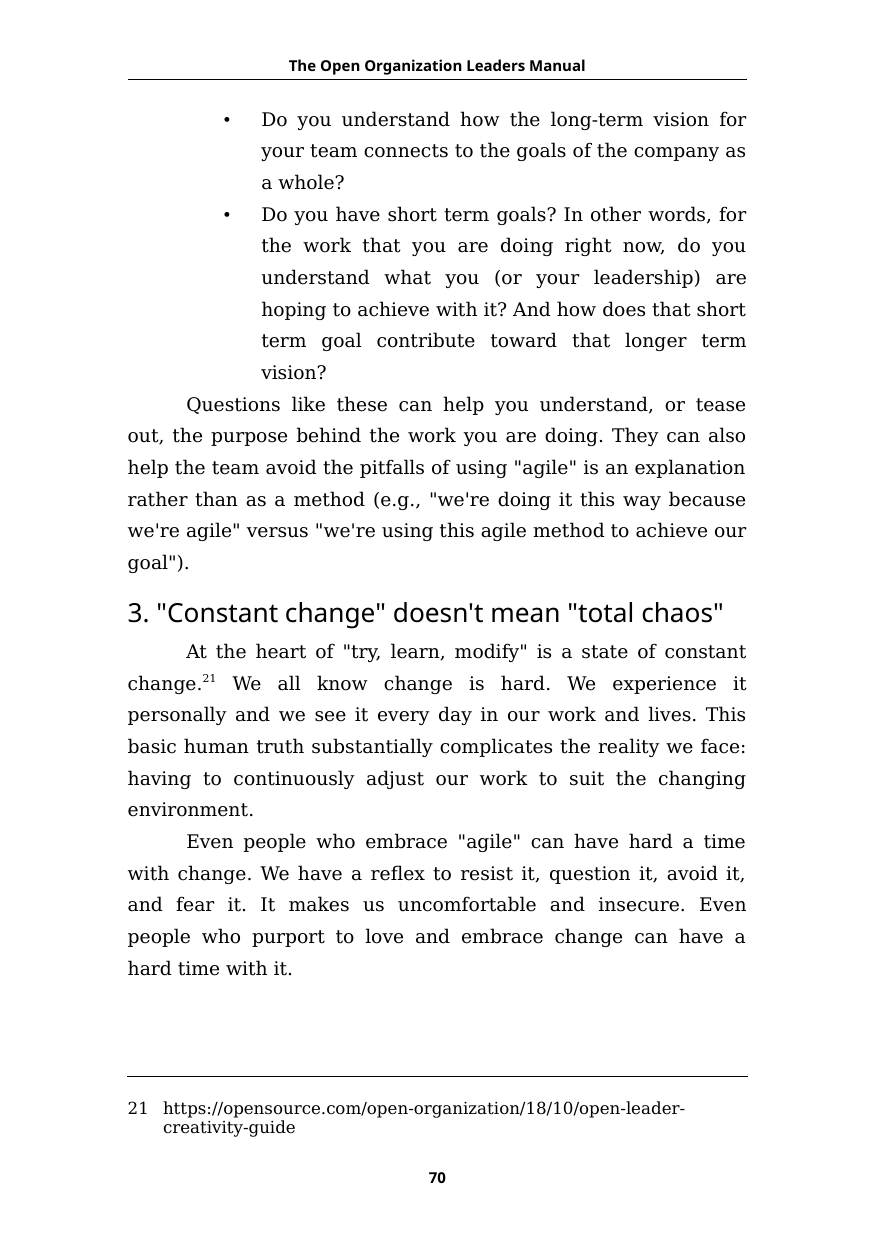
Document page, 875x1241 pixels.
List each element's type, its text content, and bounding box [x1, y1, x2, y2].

text Questions like these can help you understand, or tease out, the purpose behind the work you are doing. They can also help the team avoid the pitfalls of using "agile" is an explanation rather than as a method (e.g., "we're doing it this way because we're agile" versus "we're using this agile method to achieve our goal"). [127, 394, 747, 574]
text Even people who embrace "agile" can have hard a time with change. We have a reflex to resist it, question it, avoid it, and fear it. It makes us uncomfortable and insecure. Even people who purport to love and embrace change can have a hard time with it. [127, 831, 747, 980]
subtitle 3. "Constant change" doesn't mean "total chaos" [127, 598, 747, 629]
list Do you understand how the long-term vision for your team connects to the goals of the company as a whole? [223, 109, 747, 194]
list Do you have short term goals? In other words, for the work that you are doing right now, do you understand what you (or your leadership) are hoping to achieve with it? And how does that short term goal contribute toward that longer term vision? [223, 204, 747, 384]
text https://opensource.com/open-organization/18/10/open-leader-creativity-guide [127, 1099, 747, 1138]
text At the heart of "try, learn, modify" is a state of constant change. We all know change is hard. We experience it personally and we see it every day in our work and lives. This basic human truth substantially complicates the reality we face: having to continuously adjust our work to suit the changing environment. [127, 641, 747, 821]
